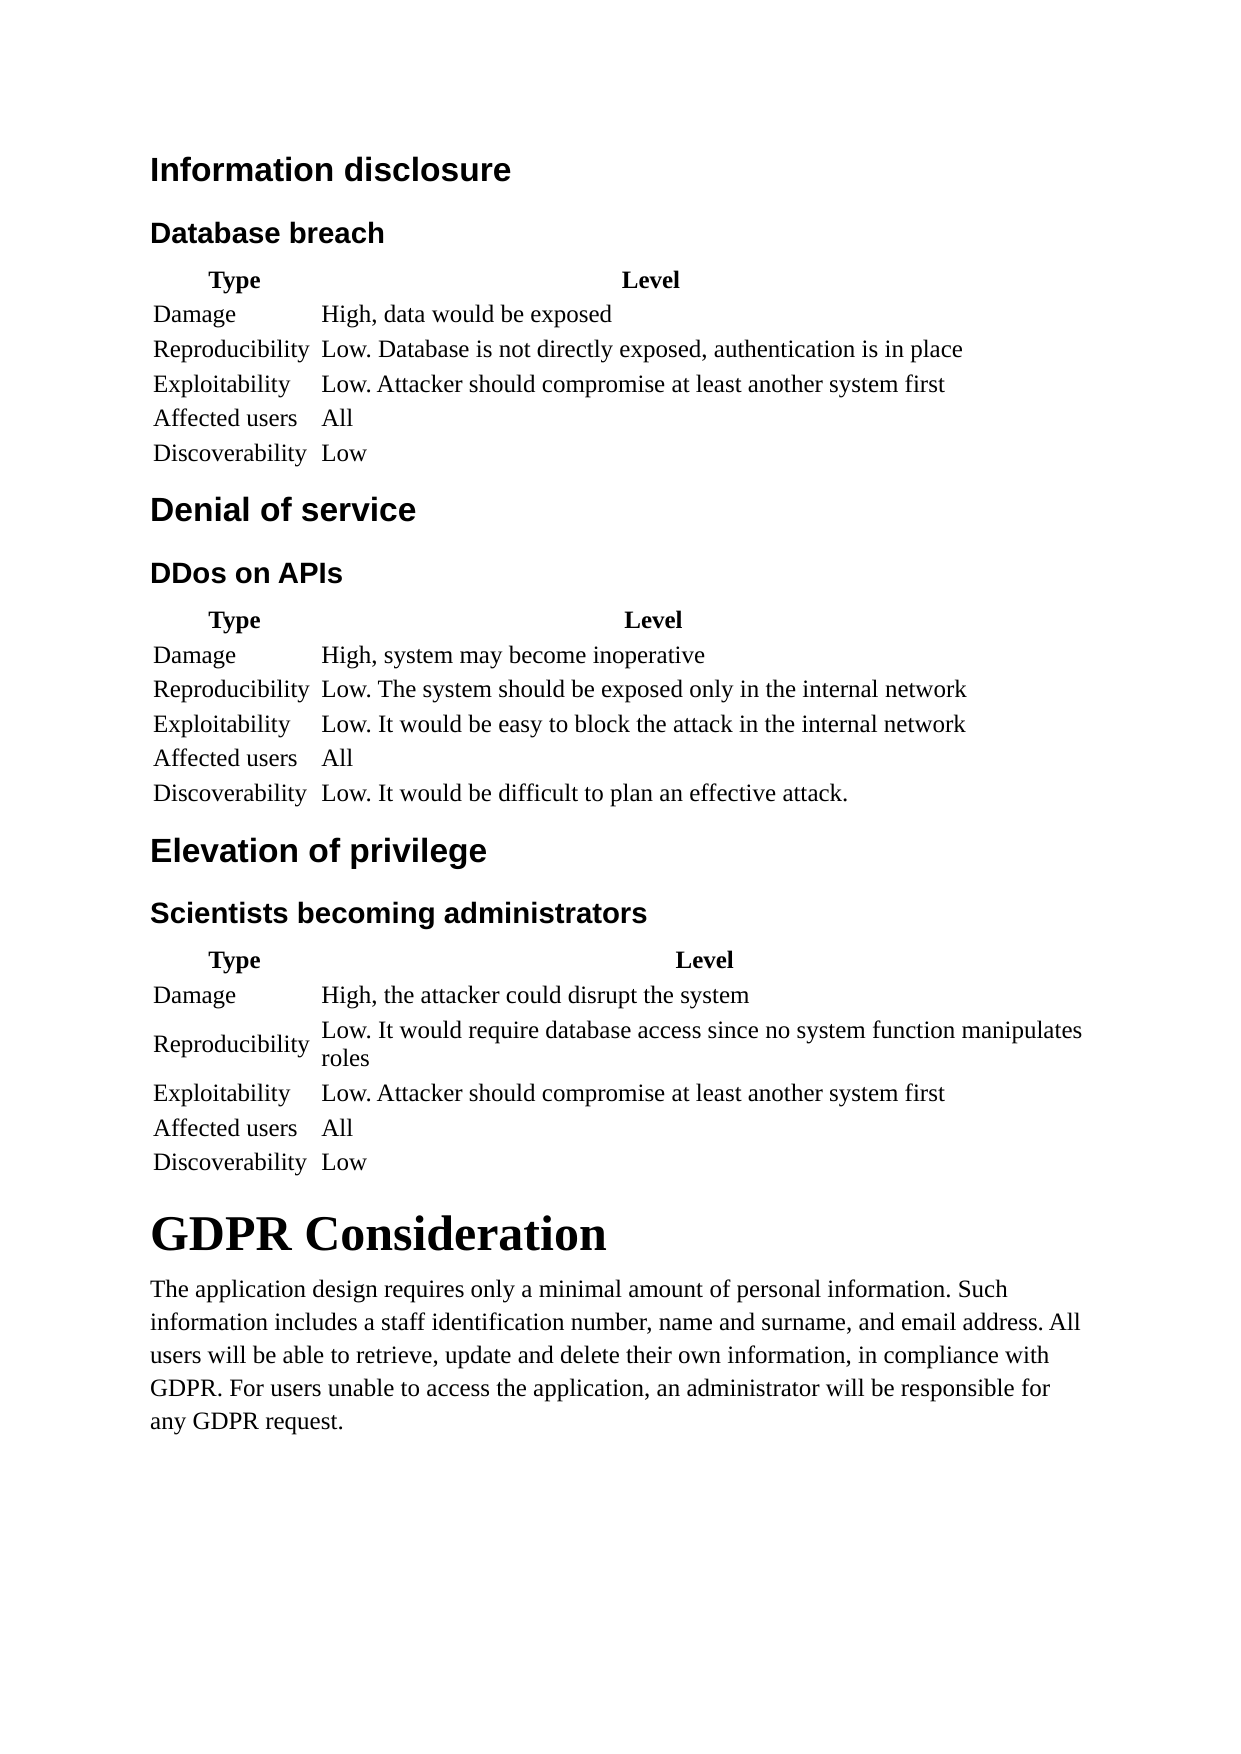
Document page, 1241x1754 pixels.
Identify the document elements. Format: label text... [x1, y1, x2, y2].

subtitle Denial of service [150, 490, 1091, 529]
table_cell Low. Attacker should compromise at least another system first [318, 366, 983, 400]
table_cell All [318, 741, 988, 775]
table_header Type [150, 602, 318, 637]
subtitle GDPR Consideration [150, 1204, 1091, 1261]
table_header Level [318, 602, 988, 637]
table_cell Affected users [150, 400, 318, 435]
table_cell Low. It would be easy to block the attack in the internal network [318, 706, 988, 741]
table_cell Low. It would be difficult to plan an effective attack. [318, 775, 988, 810]
table_cell Damage [150, 977, 318, 1012]
table_cell Low. Database is not directly exposed, authentication is in place [318, 331, 983, 366]
subtitle Elevation of privilege [150, 831, 1091, 869]
table_cell Low [318, 435, 983, 469]
subtitle DDos on APIs [150, 556, 1091, 590]
table_cell All [318, 400, 983, 435]
table_cell Low. Attacker should compromise at least another system first [318, 1075, 1091, 1110]
table_cell All [318, 1110, 1091, 1144]
table_cell Low [318, 1144, 1091, 1179]
table_cell Affected users [150, 1110, 318, 1144]
table_cell Exploitability [150, 706, 318, 741]
table_cell High, the attacker could disrupt the system [318, 977, 1091, 1012]
table_cell Reproducibility [150, 671, 318, 706]
table_cell High, system may become inoperative [318, 637, 988, 671]
table_cell Discoverability [150, 435, 318, 469]
text The application design requires only a minimal amount of personal information. Such information includes a staff identification number, name and surname, and email address. All users will be able to retrieve, update and delete their own information, in compliance with GDPR. For users unable to access the application, an administrator will be responsible for any GDPR request. [150, 1274, 1091, 1435]
table_cell Affected users [150, 741, 318, 775]
table_header Type [150, 943, 318, 977]
table_cell Discoverability [150, 775, 318, 810]
table_cell Reproducibility [150, 1012, 318, 1075]
subtitle Scientists becoming administrators [150, 896, 1091, 930]
table_cell Discoverability [150, 1144, 318, 1179]
table_cell Exploitability [150, 366, 318, 400]
table_cell Damage [150, 637, 318, 671]
table_cell High, data would be exposed [318, 297, 983, 331]
table_cell Low. It would require database access since no system function manipulates roles [318, 1012, 1091, 1075]
table_cell Damage [150, 297, 318, 331]
table_cell Exploitability [150, 1075, 318, 1110]
table_header Type [150, 262, 318, 297]
subtitle Database breach [150, 216, 1091, 249]
table_cell Reproducibility [150, 331, 318, 366]
subtitle Information disclosure [150, 150, 1091, 189]
table_cell Low. The system should be exposed only in the internal network [318, 671, 988, 706]
table_header Level [318, 943, 1091, 977]
table_header Level [318, 262, 983, 297]
